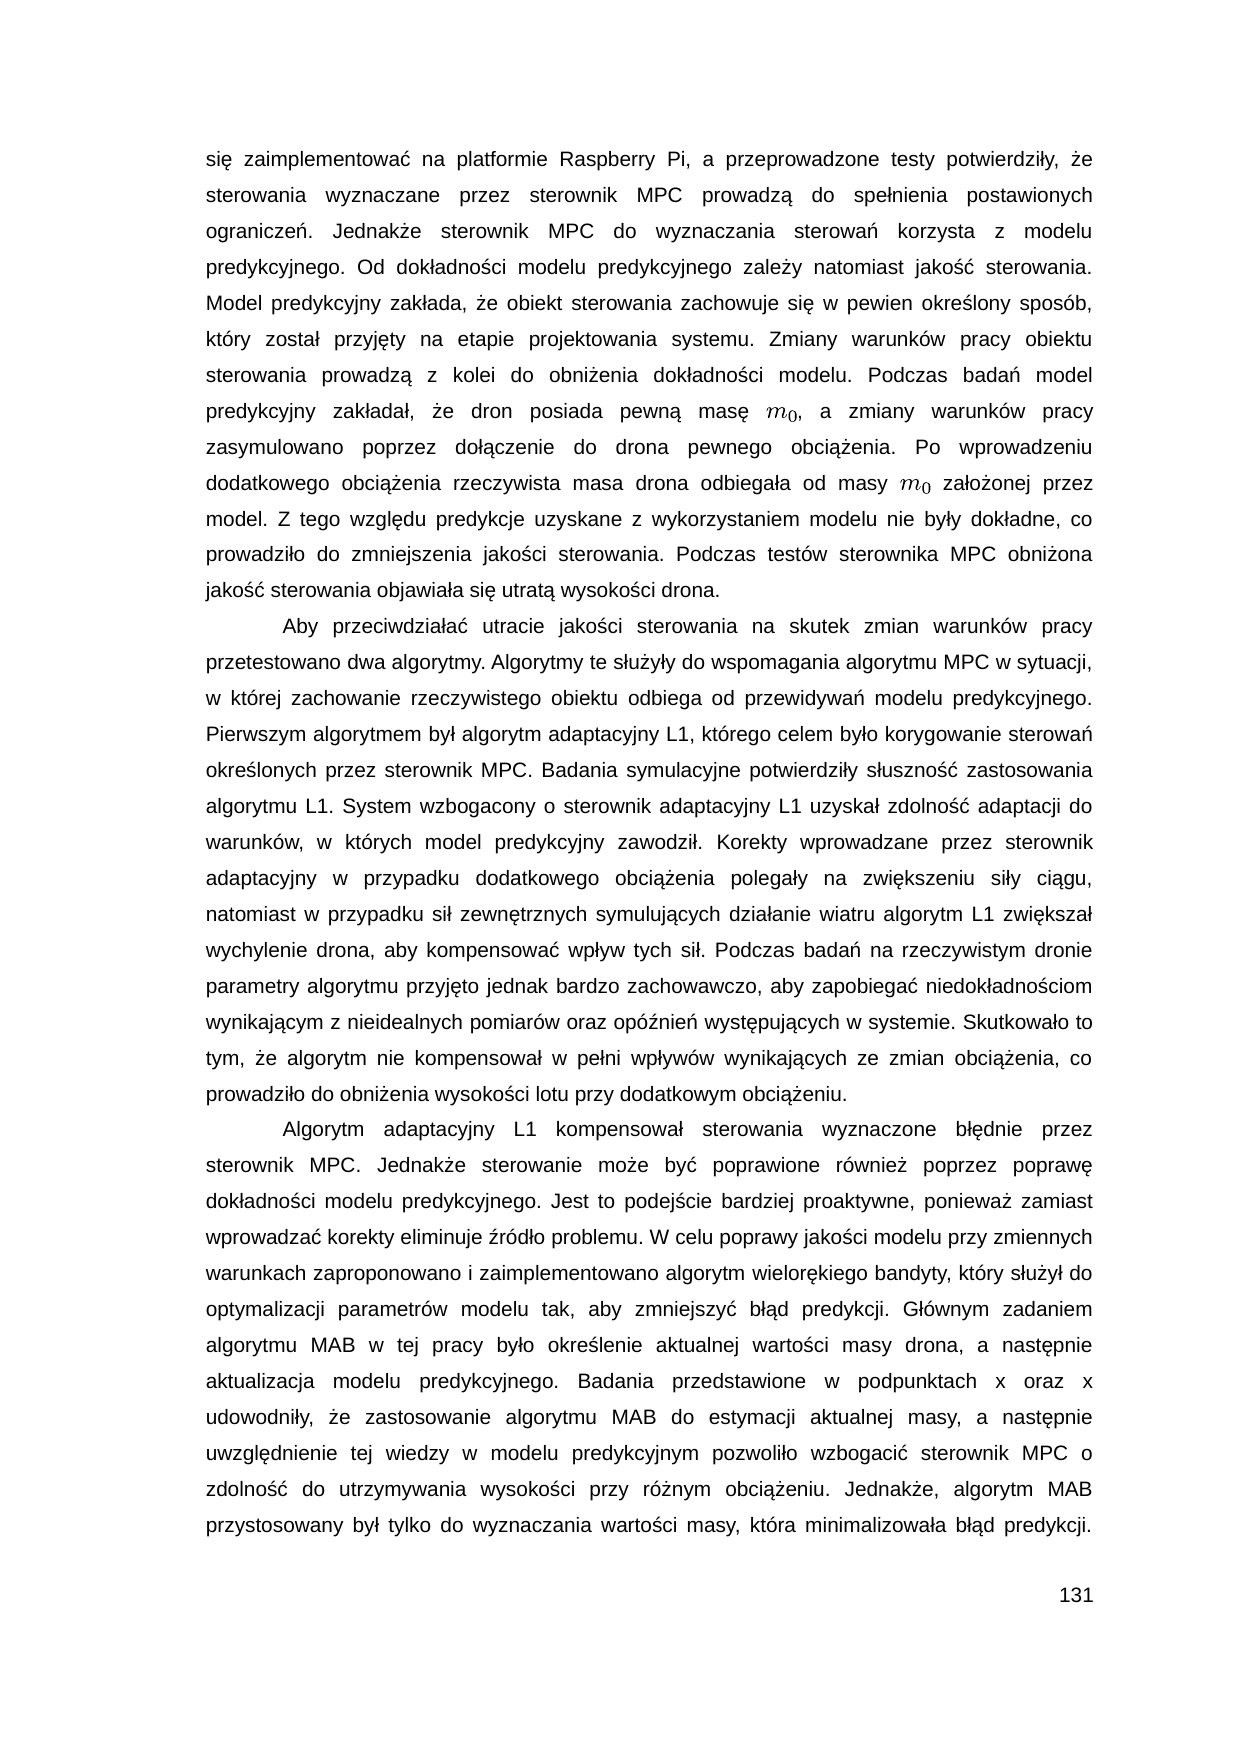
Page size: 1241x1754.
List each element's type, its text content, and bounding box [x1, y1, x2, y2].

text Aby przeciwdziałać utracie jakości sterowania na skutek zmian warunków pracy przetestowano dwa algorytmy. Algorytmy te służyły do wspomagania algorytmu MPC w sytuacji, w której zachowanie rzeczywistego obiektu odbiega od przewidywań modelu predykcyjnego. Pierwszym algorytmem był algorytm adaptacyjny L1, którego celem było korygowanie sterowań określonych przez sterownik MPC. Badania symulacyjne potwierdziły słuszność zastosowania algorytmu L1. System wzbogacony o sterownik adaptacyjny L1 uzyskał zdolność adaptacji do warunków, w których model predykcyjny zawodził. Korekty wprowadzane przez sterownik adaptacyjny w przypadku dodatkowego obciążenia polegały na zwiększeniu siły ciągu, natomiast w przypadku sił zewnętrznych symulujących działanie wiatru algorytm L1 zwiększał wychylenie drona, aby kompensować wpływ tych sił. Podczas badań na rzeczywistym dronie parametry algorytmu przyjęto jednak bardzo zachowawczo, aby zapobiegać niedokładnościom wynikającym z nieidealnych pomiarów oraz opóźnień występujących w systemie. Skutkowało to tym, że algorytm nie kompensował w pełni wpływów wynikających ze zmian obciążenia, co prowadziło do obniżenia wysokości lotu przy dodatkowym obciążeniu. [206, 614, 1093, 1105]
text się zaimplementować na platformie Raspberry Pi, a przeprowadzone testy potwierdziły, że sterowania wyznaczane przez sterownik MPC prowadzą do spełnienia postawionych ograniczeń. Jednakże sterownik MPC do wyznaczania sterowań korzysta z modelu predykcyjnego. Od dokładności modelu predykcyjnego zależy natomiast jakość sterowania. Model predykcyjny zakłada, że obiekt sterowania zachowuje się w pewien określony sposób, który został przyjęty na etapie projektowania systemu. Zmiany warunków pracy obiektu sterowania prowadzą z kolei do obniżenia dokładności modelu. Podczas badań model predykcyjny zakładał, że dron posiada pewną masę , a zmiany warunków pracy zasymulowano poprzez dołączenie do drona pewnego obciążenia. Po wprowadzeniu dodatkowego obciążenia rzeczywista masa drona odbiegała od masy założonej przez model. Z tego względu predykcje uzyskane z wykorzystaniem modelu nie były dokładne, co prowadziło do zmniejszenia jakości sterowania. Podczas testów sterownika MPC obniżona jakość sterowania objawiała się utratą wysokości drona. [206, 147, 1093, 602]
text Algorytm adaptacyjny L1 kompensował sterowania wyznaczone błędnie przez sterownik MPC. Jednakże sterowanie może być poprawione również poprzez poprawę dokładności modelu predykcyjnego. Jest to podejście bardziej proaktywne, ponieważ zamiast wprowadzać korekty eliminuje źródło problemu. W celu poprawy jakości modelu przy zmiennych warunkach zaproponowano i zaimplementowano algorytm wielorękiego bandyty, który służył do optymalizacji parametrów modelu tak, aby zmniejszyć błąd predykcji. Głównym zadaniem algorytmu MAB w tej pracy było określenie aktualnej wartości masy drona, a następnie aktualizacja modelu predykcyjnego. Badania przedstawione w podpunktach x oraz x udowodniły, że zastosowanie algorytmu MAB do estymacji aktualnej masy, a następnie uwzględnienie tej wiedzy w modelu predykcyjnym pozwoliło wzbogacić sterownik MPC o zdolność do utrzymywania wysokości przy różnym obciążeniu. Jednakże, algorytm MAB przystosowany był tylko do wyznaczania wartości masy, która minimalizowała błąd predykcji. [206, 1117, 1093, 1537]
